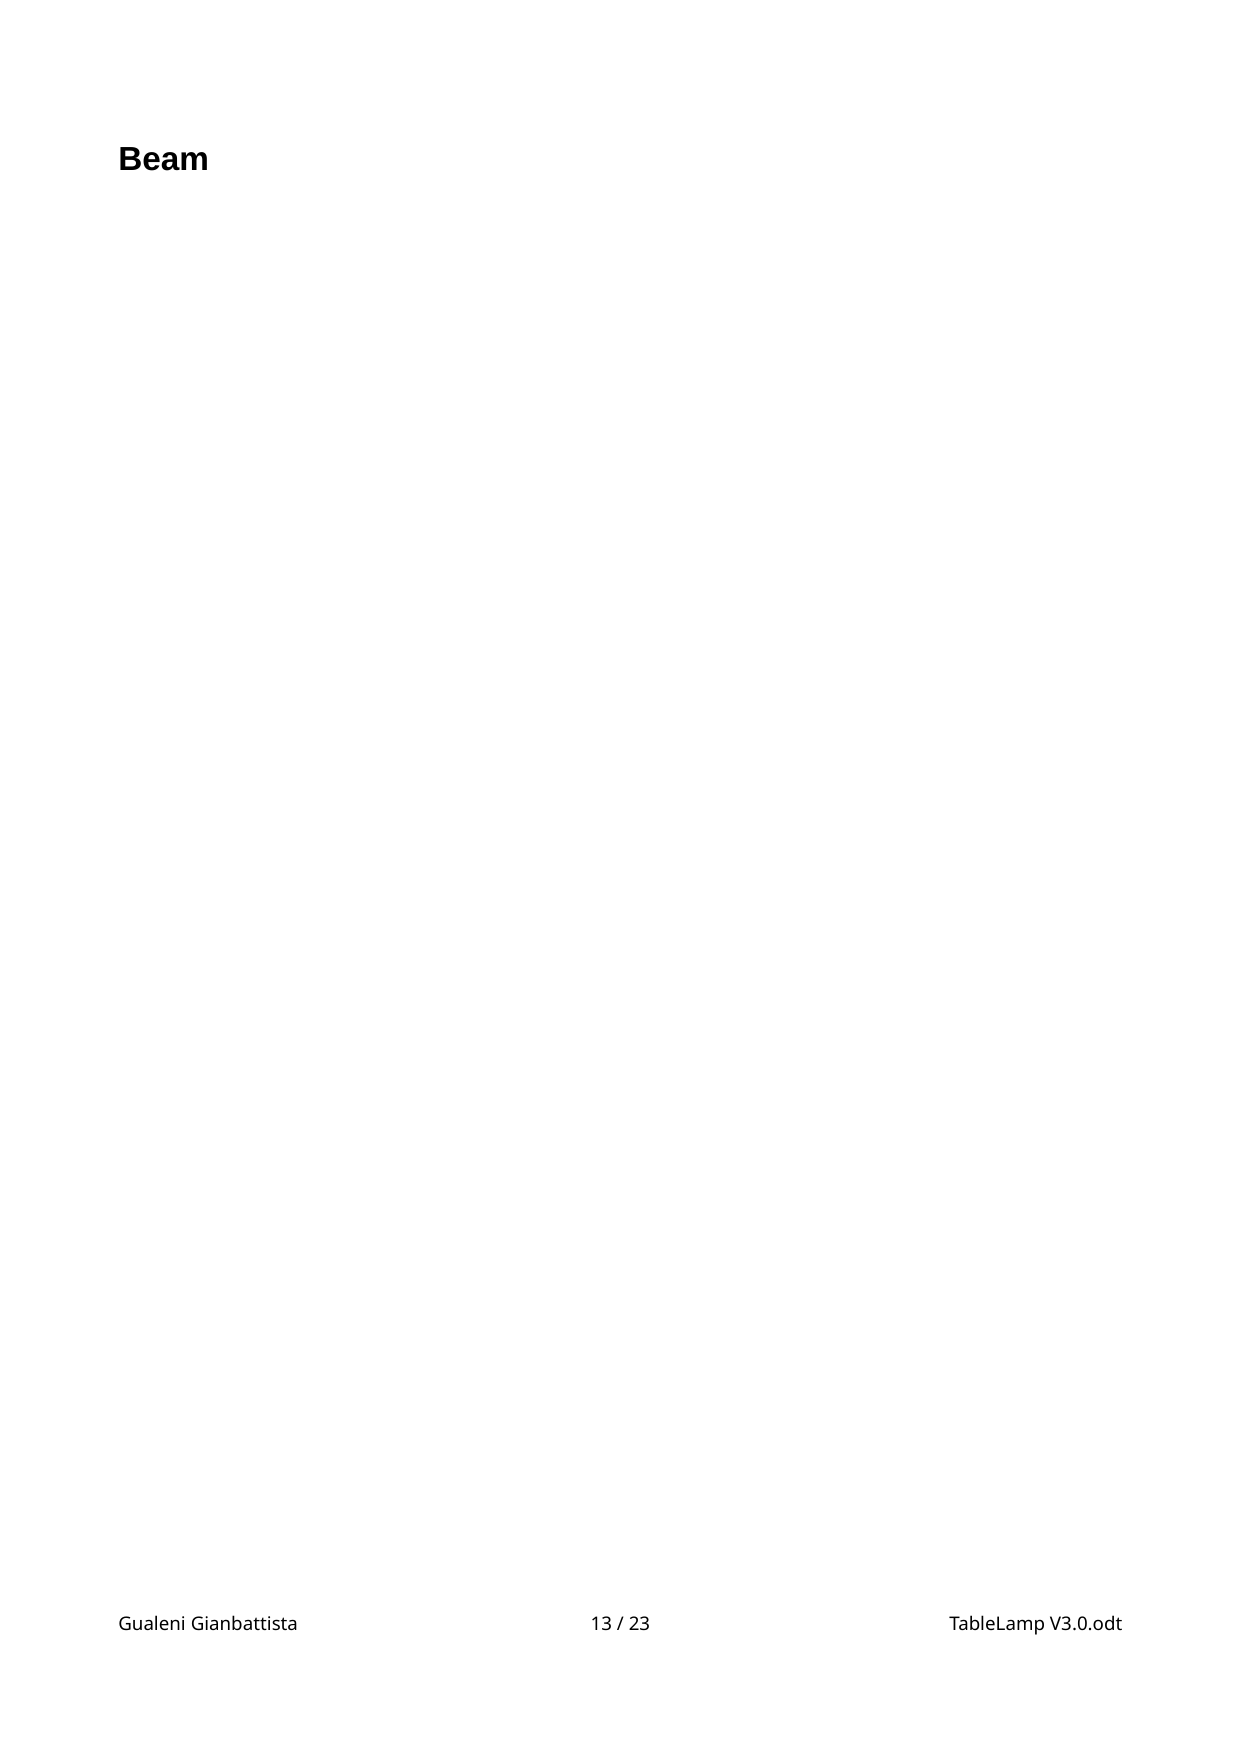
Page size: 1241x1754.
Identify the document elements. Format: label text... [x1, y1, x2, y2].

subtitle Beam [118, 139, 1122, 177]
